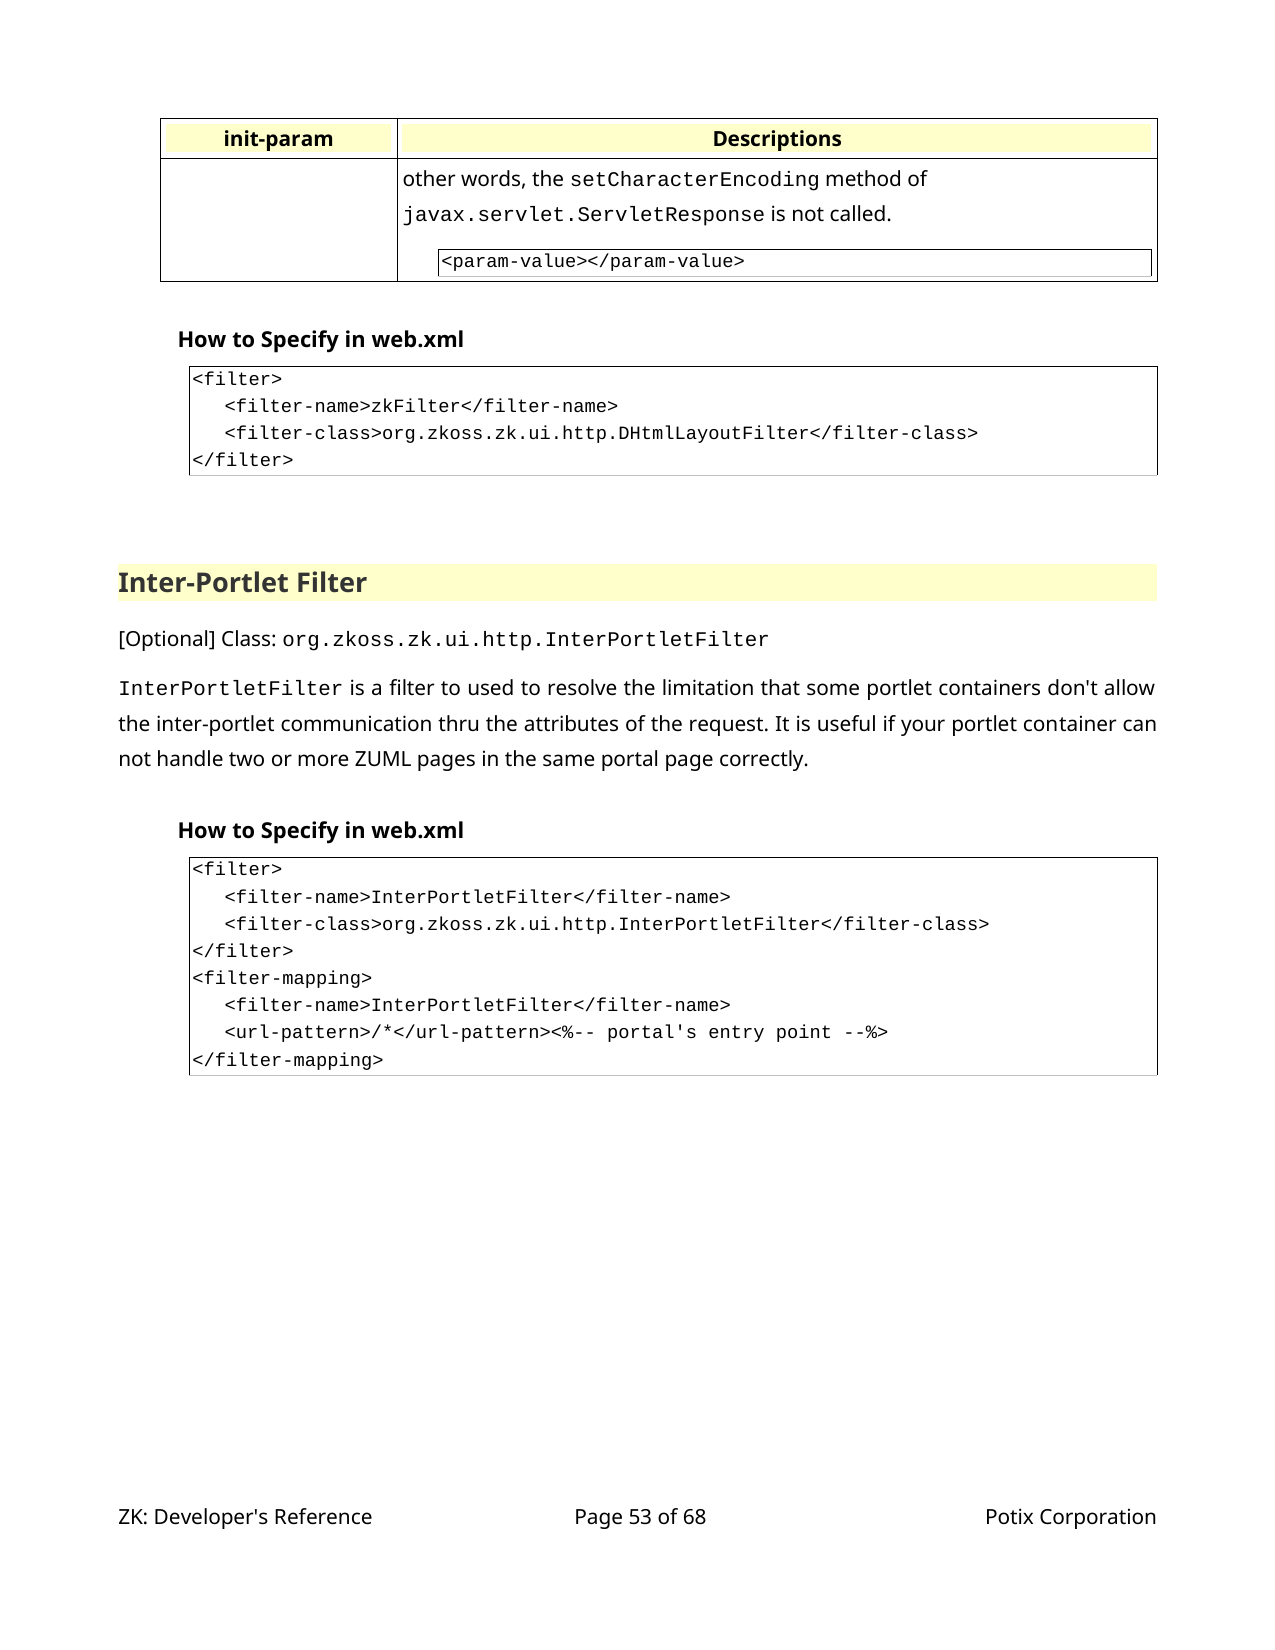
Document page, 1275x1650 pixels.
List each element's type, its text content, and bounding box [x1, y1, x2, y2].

table_cell [161, 159, 397, 281]
subtitle How to Specify in web.xml [177, 324, 1157, 354]
subtitle Inter-Portlet Filter [118, 564, 1157, 601]
text <filter-name>InterPortletFilter</filter-name> [190, 884, 1157, 909]
text </filter> [190, 448, 1157, 475]
text <filter> [190, 858, 1157, 882]
table_header init-param [161, 119, 397, 158]
table_cell other words, the setCharacterEncoding method of javax.servlet.ServletResponse is not called. <param-value></param-value> [398, 159, 1157, 281]
text <url-pattern>/*</url-pattern><%-- portal's entry point --%> [190, 1020, 1157, 1045]
text <filter-class>org.zkoss.zk.ui.http.InterPortletFilter</filter-class> [190, 912, 1157, 936]
text <filter-mapping> [190, 966, 1157, 990]
text <filter-class>org.zkoss.zk.ui.http.DHtmlLayoutFilter</filter-class> [190, 421, 1157, 445]
text <filter> [190, 367, 1157, 391]
text [Optional] Class: org.zkoss.zk.ui.http.InterPortletFilter [118, 624, 1157, 653]
text InterPortletFilter is a filter to used to resolve the limitation that some portlet containers don't allow the inter-portlet communication thru the attributes of the request. It is useful if your portlet container can not handle two or more ZUML pages in the same portal page correctly. [118, 673, 1157, 772]
text </filter> [190, 939, 1157, 963]
text <filter-name>InterPortletFilter</filter-name> [190, 993, 1157, 1017]
subtitle How to Specify in web.xml [177, 815, 1157, 845]
table_header Descriptions [398, 119, 1157, 158]
text <filter-name>zkFilter</filter-name> [190, 394, 1157, 418]
text </filter-mapping> [190, 1048, 1157, 1075]
